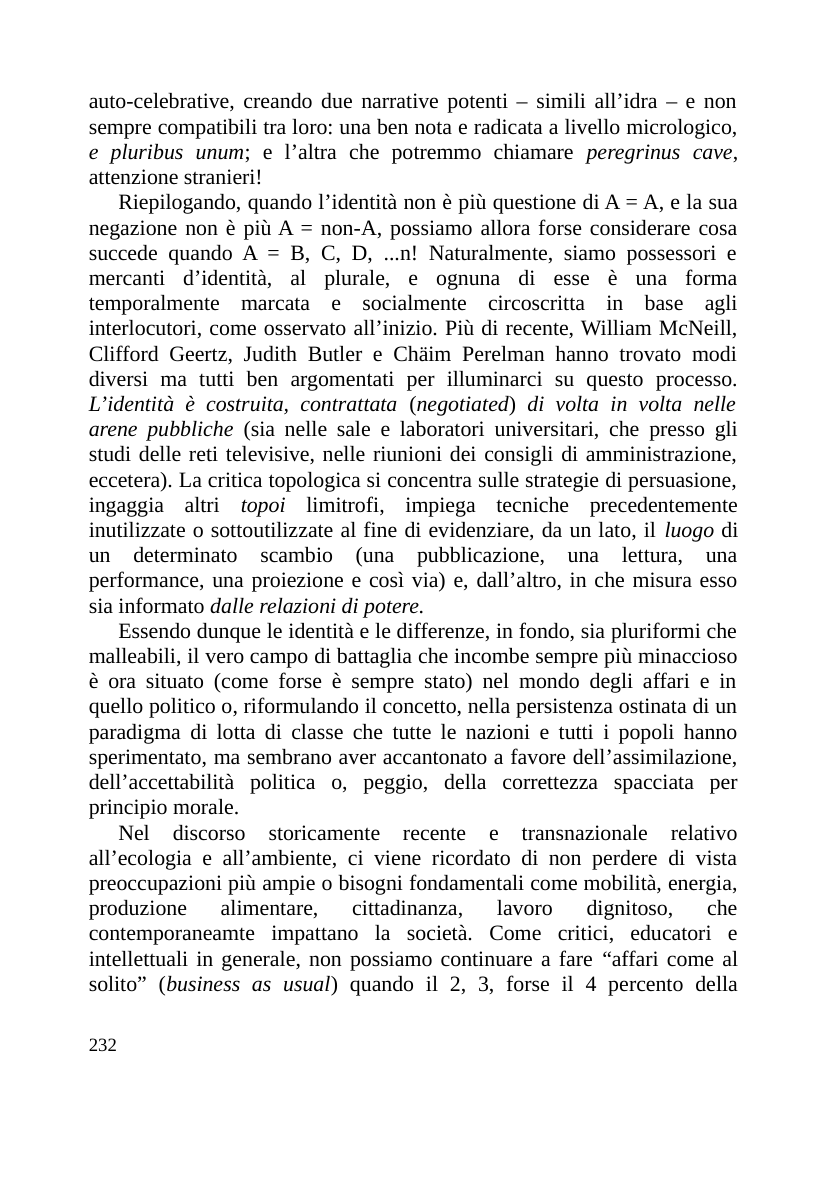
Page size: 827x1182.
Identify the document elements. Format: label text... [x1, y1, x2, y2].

text auto-celebrative, creando due narrative potenti – simili all’idra – e non sempre compatibili tra loro: una ben nota e radicata a livello micrologico, e pluribus unum; e l’altra che potremmo chiamare peregrinus cave, attenzione stranieri! [88, 88, 738, 189]
text Nel discorso storicamente recente e transnazionale relativo all’ecologia e all’ambiente, ci viene ricordato di non perdere di vista preoccupazioni più ampie o bisogni fondamentali come mobilità, energia, produzione alimentare, cittadinanza, lavoro dignitoso, che contemporaneamte impattano la società. Come critici, educatori e intellettuali in generale, non possiamo continuare a fare “affari come al solito” (business as usual) quando il 2, 3, forse il 4 percento della [88, 819, 738, 996]
text Riepilogando, quando l’identità non è più questione di A = A, e la sua negazione non è più A = non-A, possiamo allora forse considerare cosa succede quando A = B, C, D, ...n! Naturalmente, siamo possessori e mercanti d’identità, al plurale, e ognuna di esse è una forma temporalmente marcata e socialmente circoscritta in base agli interlocutori, come osservato all’inizio. Più di recente, William McNeill, Clifford Geertz, Judith Butler e Chäim Perelman hanno trovato modi diversi ma tutti ben argomentati per illuminarci su questo processo. L’identità è costruita, contrattata (negotiated) di volta in volta nelle arene pubbliche (sia nelle sale e laboratori universitari, che presso gli studi delle reti televisive, nelle riunioni dei consigli di amministrazione, eccetera). La critica topologica si concentra sulle strategie di persuasione, ingaggia altri topoi limitrofi, impiega tecniche precedentemente inutilizzate o sottoutilizzate al fine di evidenziare, da un lato, il luogo di un determinato scambio (una pubblicazione, una lettura, una performance, una proiezione e così via) e, dall’altro, in che misura esso sia informato dalle relazioni di potere. [88, 189, 738, 618]
text Essendo dunque le identità e le differenze, in fondo, sia pluriformi che malleabili, il vero campo di battaglia che incombe sempre più minaccioso è ora situato (come forse è sempre stato) nel mondo degli affari e in quello politico o, riformulando il concetto, nella persistenza ostinata di un paradigma di lotta di classe che tutte le nazioni e tutti i popoli hanno sperimentato, ma sembrano aver accantonato a favore dell’assimilazione, dell’accettabilità politica o, peggio, della correttezza spacciata per principio morale. [88, 618, 738, 819]
